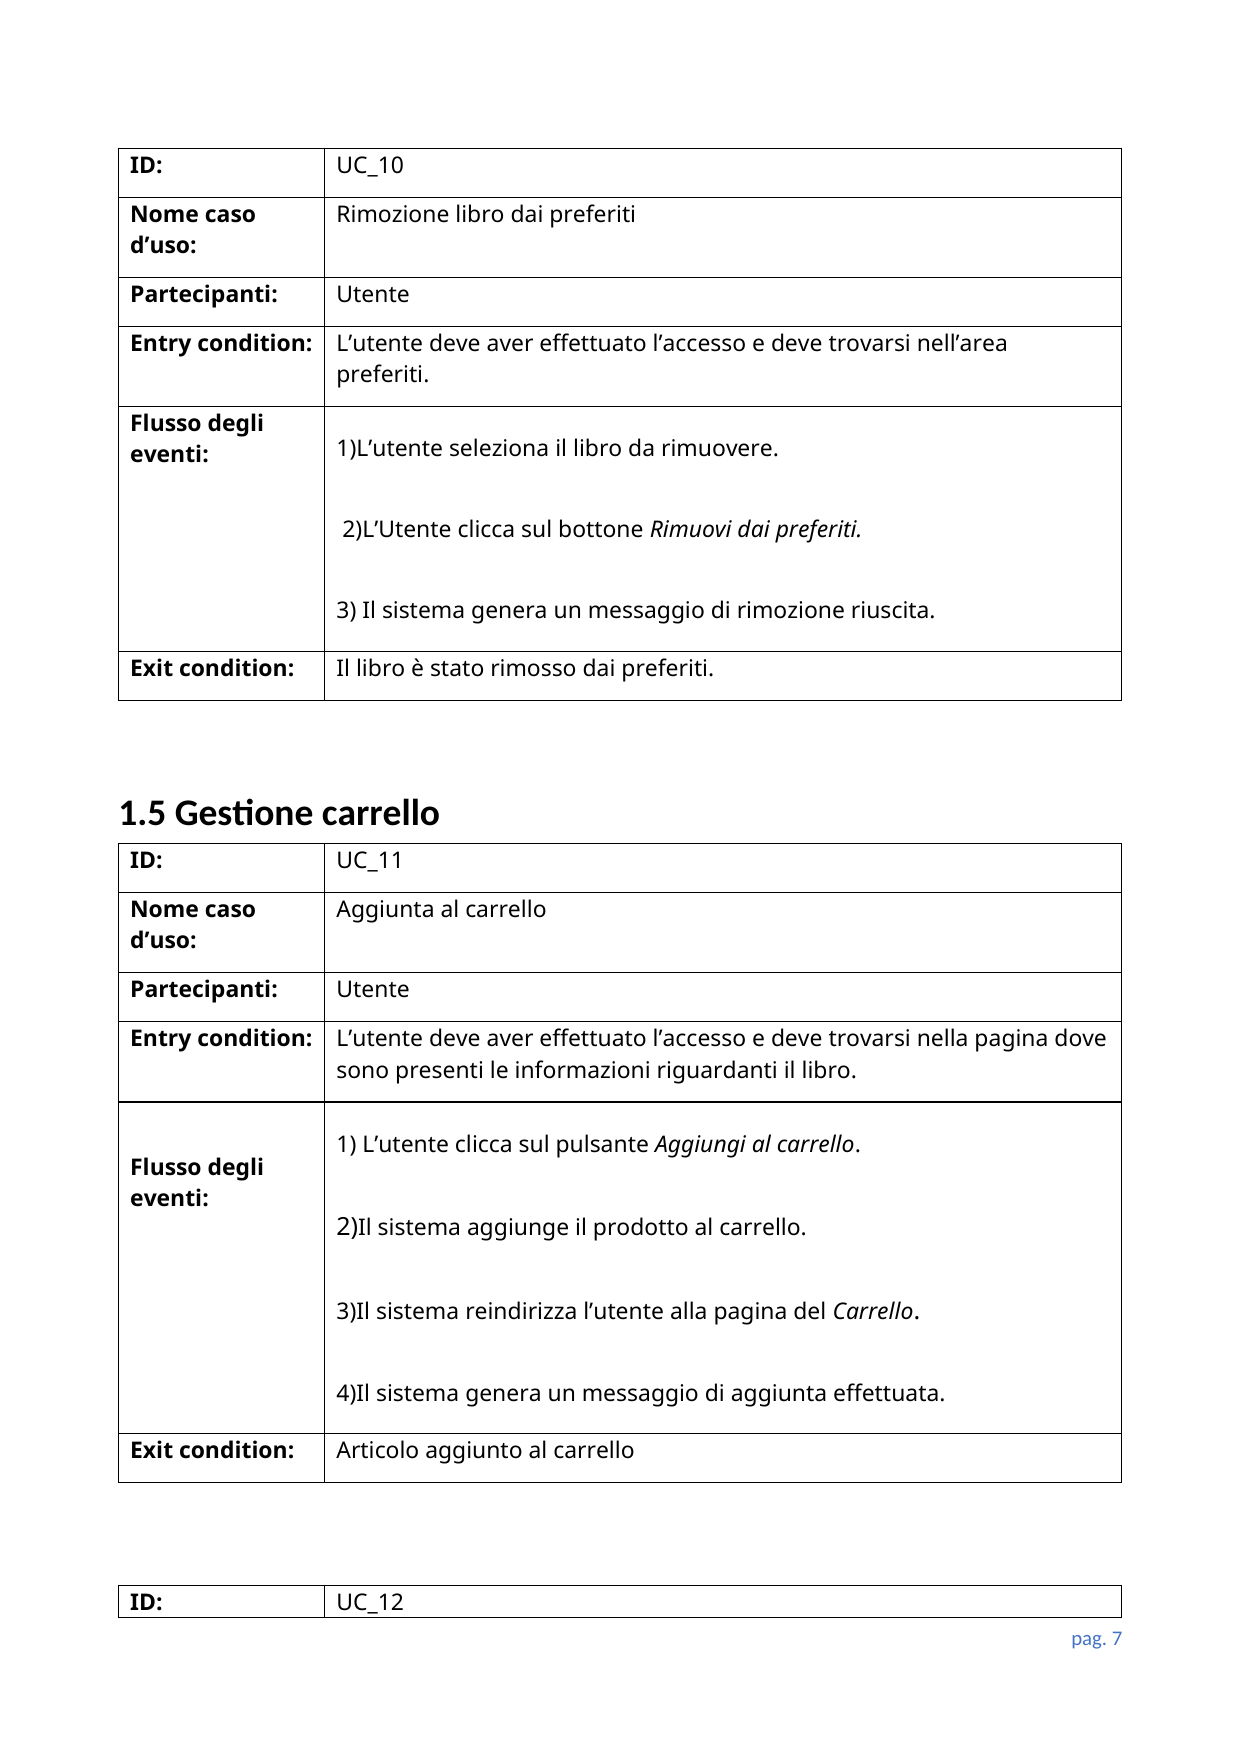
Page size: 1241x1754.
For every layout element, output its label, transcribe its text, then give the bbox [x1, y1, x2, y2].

table_cell Rimozione libro dai preferiti [325, 198, 1121, 277]
table_cell Partecipanti: [119, 973, 324, 1021]
table_cell L’utente deve aver effettuato l’accesso e deve trovarsi nella pagina dove sono presenti le informazioni riguardanti il libro. [325, 1022, 1121, 1101]
table_cell Utente [325, 973, 1121, 1021]
table_cell Il libro è stato rimosso dai preferiti. [325, 652, 1121, 700]
table_cell Entry condition: [119, 1022, 324, 1101]
table_header UC_12 [325, 1586, 1121, 1617]
table_header ID: [119, 149, 324, 197]
table_header ID: [119, 1586, 324, 1617]
table_header ID: [119, 844, 324, 892]
table_cell Entry condition: [119, 327, 324, 406]
table_cell L’utente deve aver effettuato l’accesso e deve trovarsi nell’area preferiti. [325, 327, 1121, 406]
table_cell Nome caso d’uso: [119, 893, 324, 972]
table_cell Flusso degli eventi: [119, 1103, 324, 1433]
table_cell Partecipanti: [119, 278, 324, 326]
table_header UC_10 [325, 149, 1121, 197]
table_cell 1) L’utente clicca sul pulsante Aggiungi al carrello. 2)Il sistema aggiunge il prodotto al carrello. 3)Il sistema reindirizza l’utente alla pagina del Carrello. 4)Il sistema genera un messaggio di aggiunta effettuata. [325, 1103, 1121, 1433]
table_cell Exit condition: [119, 652, 324, 700]
table_cell Flusso degli eventi: [119, 407, 324, 651]
table_cell Utente [325, 278, 1121, 326]
table_cell Aggiunta al carrello [325, 893, 1121, 972]
table_header UC_11 [325, 844, 1121, 892]
table_cell Articolo aggiunto al carrello [325, 1434, 1121, 1482]
subtitle 1.5 Gestione carrello [118, 789, 1122, 835]
table_cell Nome caso d’uso: [119, 198, 324, 277]
table_cell 1)L’utente seleziona il libro da rimuovere. 2)L’Utente clicca sul bottone Rimuovi dai preferiti. 3) Il sistema genera un messaggio di rimozione riuscita. [325, 407, 1121, 651]
table_cell Exit condition: [119, 1434, 324, 1482]
